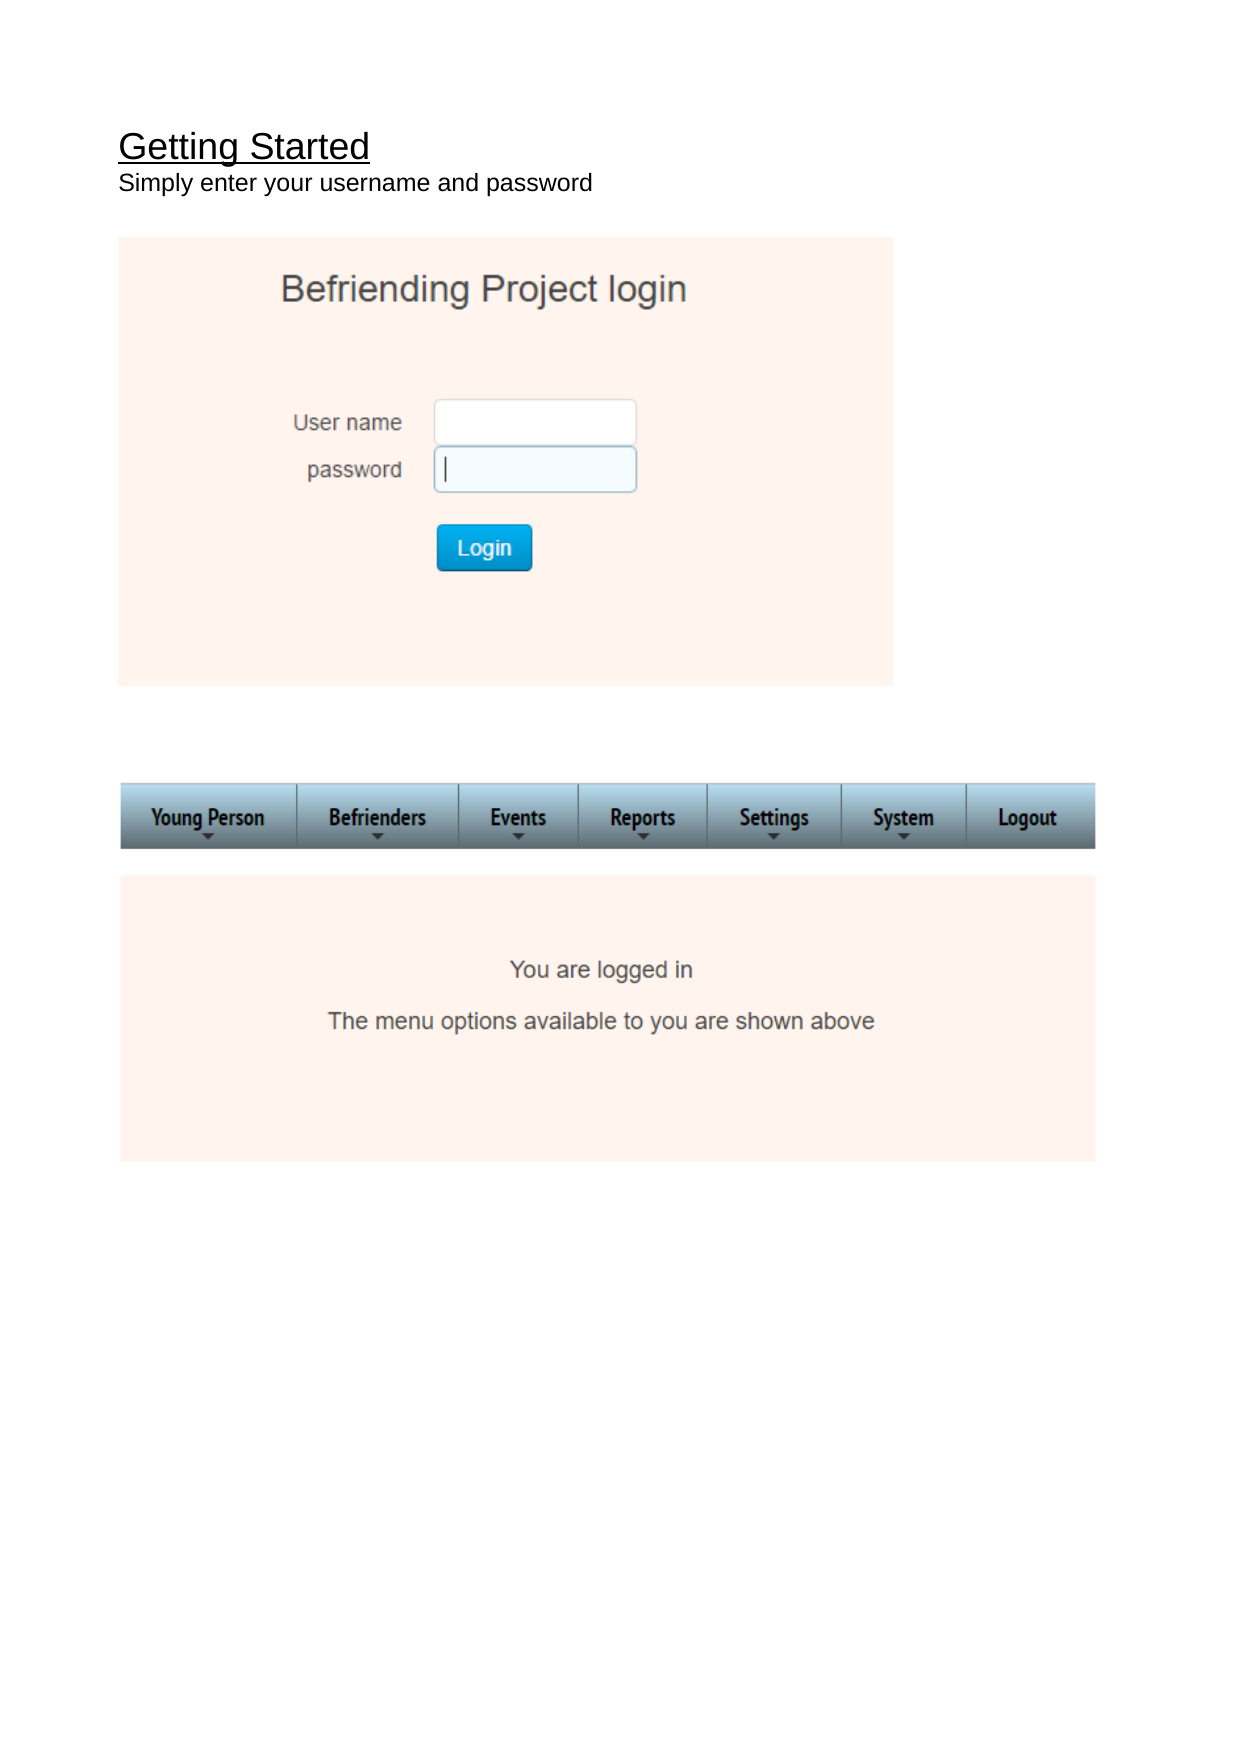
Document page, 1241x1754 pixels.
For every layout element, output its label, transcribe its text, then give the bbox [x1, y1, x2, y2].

text Simply enter your username and password [118, 167, 1122, 196]
subtitle Getting Started [118, 124, 1122, 167]
